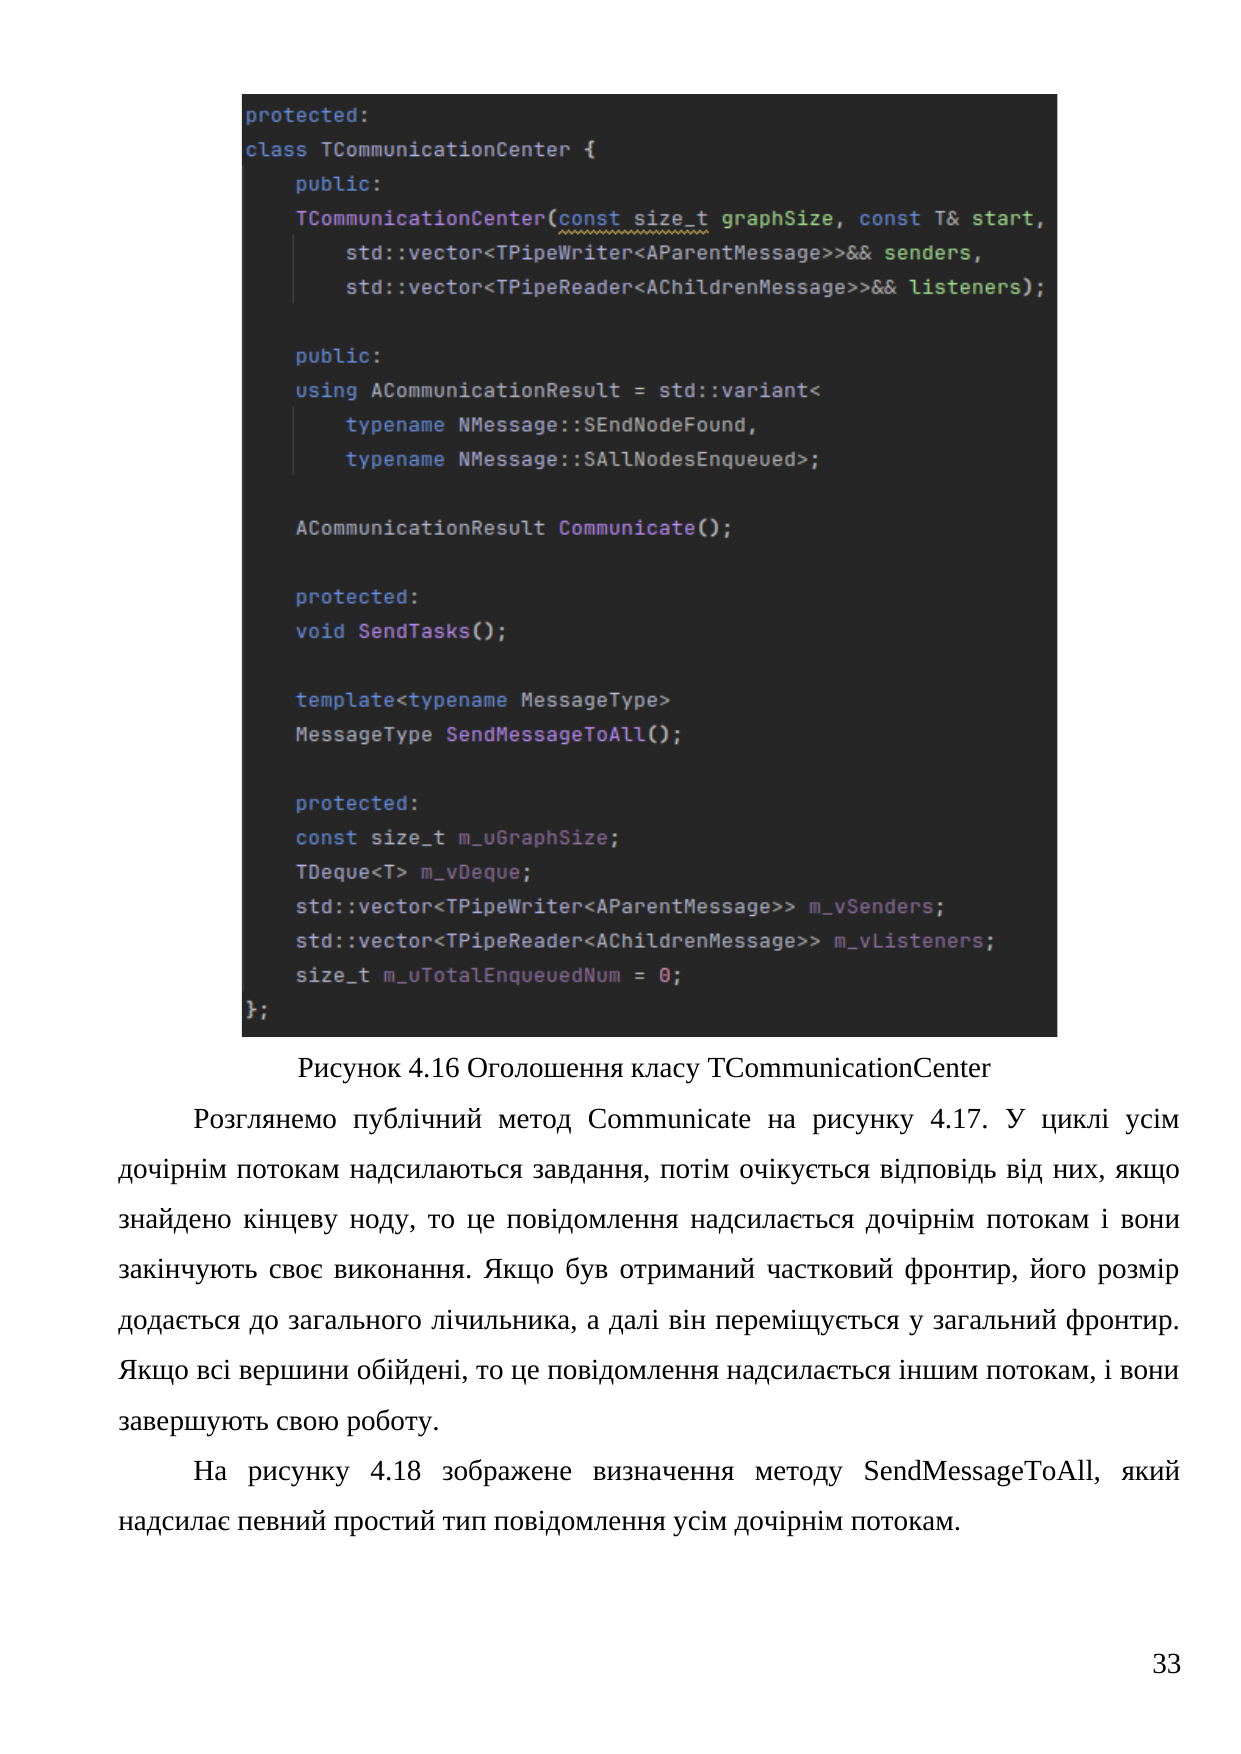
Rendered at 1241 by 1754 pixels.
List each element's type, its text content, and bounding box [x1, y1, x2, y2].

text Розглянемо публічний метод Communicate на рисунку 4.17. У циклі усім дочірнім потокам надсилаються завдання, потім очікується відповідь від них, якщо знайдено кінцеву ноду, то це повідомлення надсилається дочірнім потокам і вони закінчують своє виконання. Якщо був отриманий частковий фронтир, його розмір додається до загального лічильника, а далі він переміщується у загальний фронтир. Якщо всі вершини обійдені, то це повідомлення надсилається іншим потокам, і вони завершують свою роботу. [118, 1101, 1181, 1436]
picture [241, 94, 1058, 1037]
list Оголошення класу TCommunicationCenter [118, 1037, 1181, 1084]
text На рисунку 4.18 зображене визначення методу SendMessageToAll, який надсилає певний простий тип повідомлення усім дочірнім потокам. [118, 1453, 1181, 1537]
